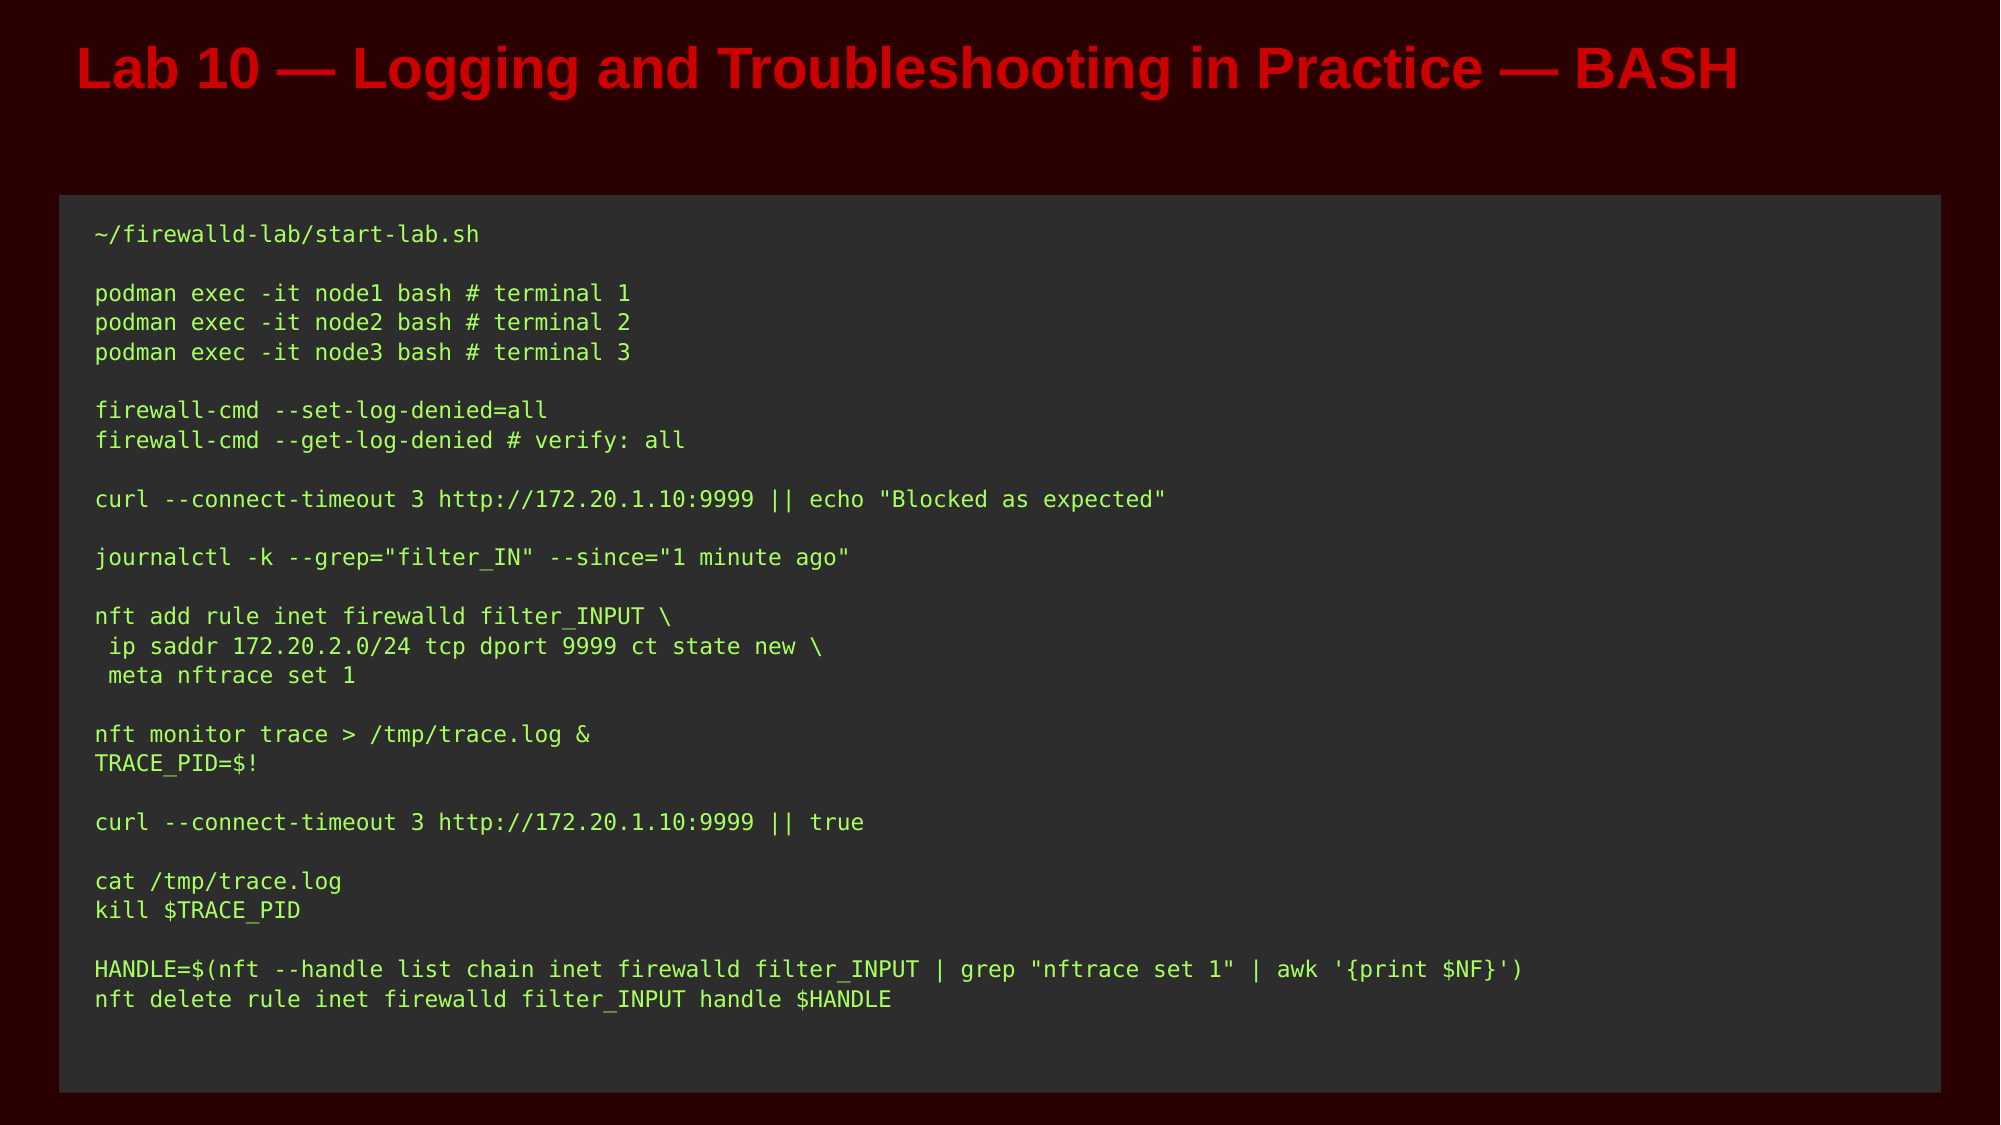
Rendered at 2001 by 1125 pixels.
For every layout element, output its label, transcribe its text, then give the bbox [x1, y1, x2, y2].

text_box ~/firewalld-lab/start-lab.sh podman exec -it node1 bash # terminal 1 podman exec -it node2 bash # terminal 2 podman exec -it node3 bash # terminal 3 firewall-cmd --set-log-denied=all firewall-cmd --get-log-denied # verify: all curl --connect-timeout 3 http://172.20.1.10:9999 || echo "Blocked as expected" journalctl -k --grep="filter_IN" --since="1 minute ago" nft add rule inet firewalld filter_INPUT \ ip saddr 172.20.2.0/24 tcp dport 9999 ct state new \ meta nftrace set 1 nft monitor trace > /tmp/trace.log & TRACE_PID=$! curl --connect-timeout 3 http://172.20.1.10:9999 || true cat /tmp/trace.log kill $TRACE_PID HANDLE=$(nft --handle list chain inet firewalld filter_INPUT | grep "nftrace set 1" | awk '{print $NF}') nft delete rule inet firewalld filter_INPUT handle $HANDLE [59, 194, 1942, 1093]
text_box Lab 10 — Logging and Troubleshooting in Practice — BASH [59, 23, 1942, 178]
